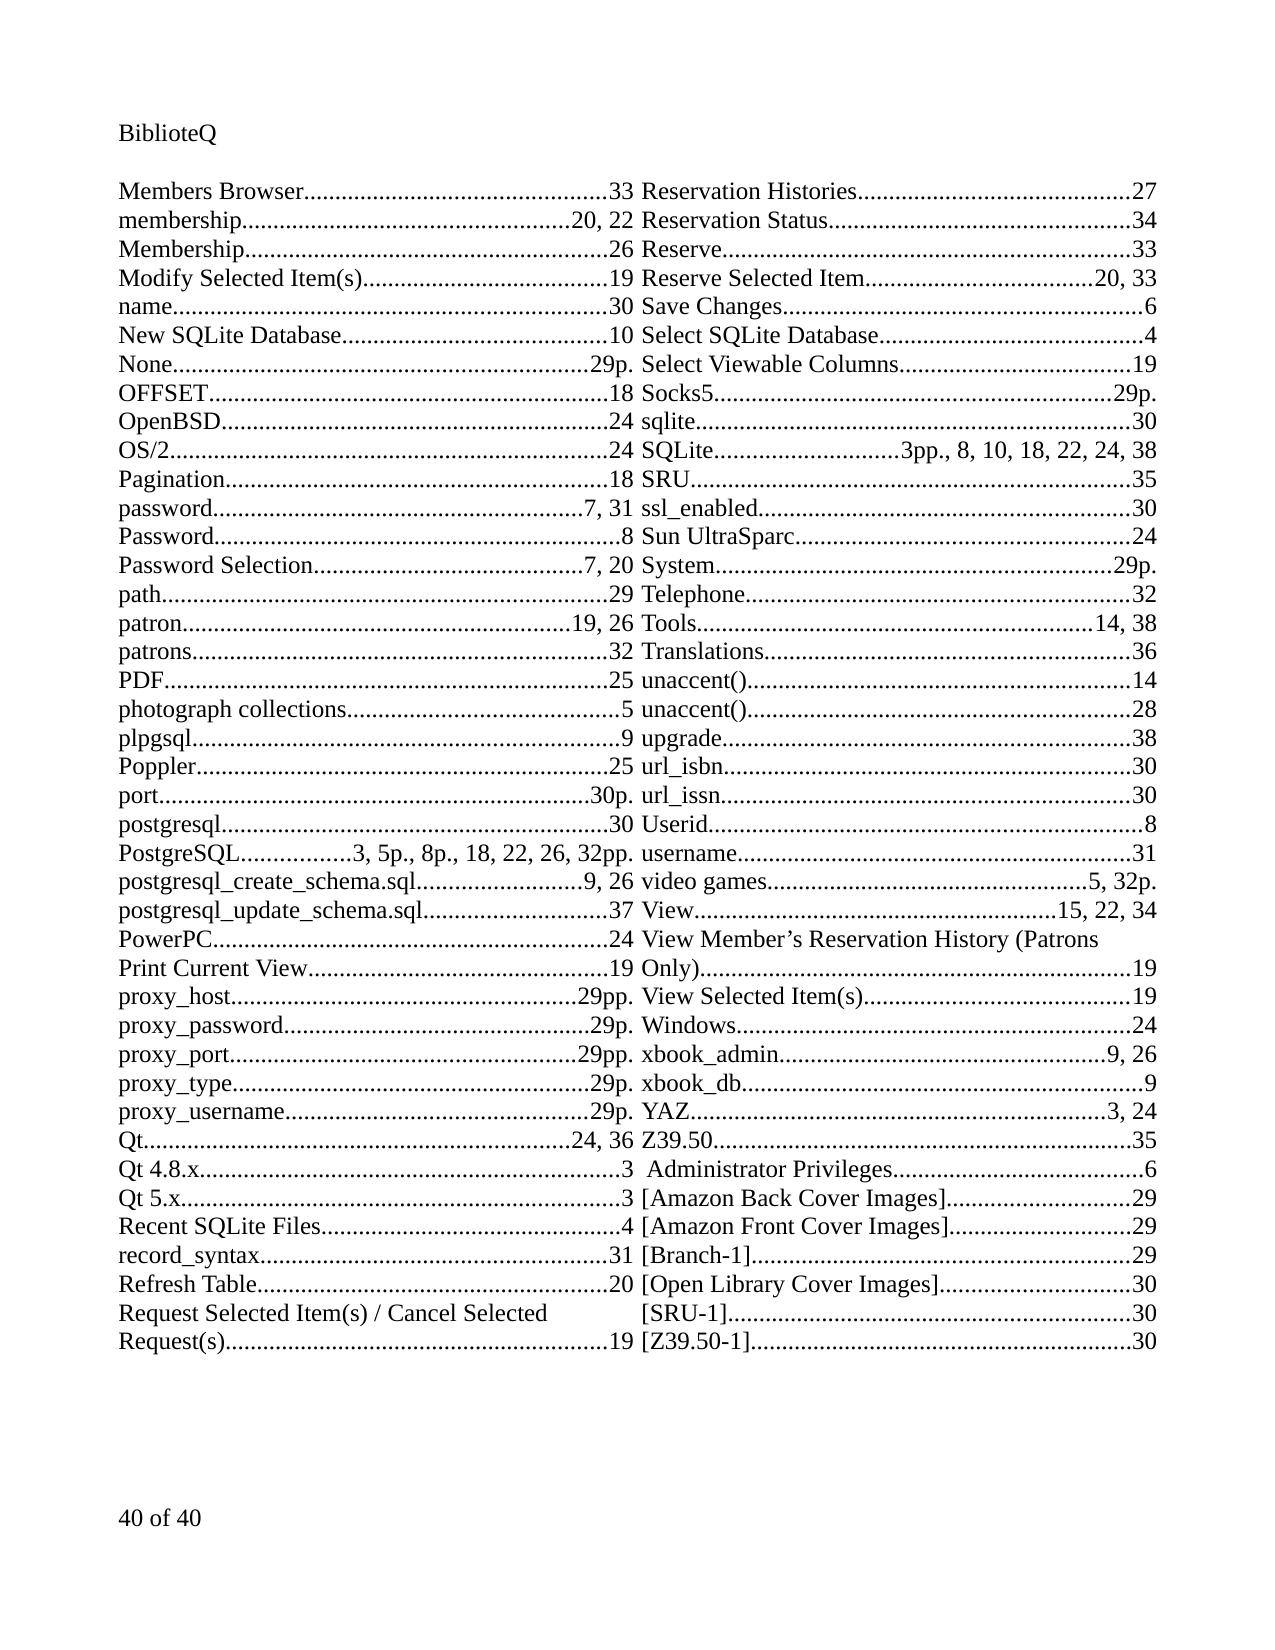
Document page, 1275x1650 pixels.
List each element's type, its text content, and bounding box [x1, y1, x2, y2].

text proxy_username 29p. [118, 1096, 634, 1125]
text Reservation Status 34 [641, 205, 1157, 234]
text OFFSET 18 [118, 378, 634, 406]
text OpenBSD 24 [118, 406, 634, 435]
text url_issn 30 [641, 780, 1157, 809]
text unaccent() 28 [641, 694, 1157, 723]
text proxy_password 29p. [118, 1010, 634, 1039]
text Select Viewable Columns 19 [641, 349, 1157, 378]
text patron 19, 26 [118, 608, 634, 636]
text New SQLite Database 10 [118, 320, 634, 349]
text Socks5 29p. [641, 378, 1157, 406]
text sqlite 30 [641, 406, 1157, 435]
text [Open Library Cover Images] 30 [641, 1269, 1157, 1298]
text [SRU-1] 30 [641, 1298, 1157, 1326]
text View Selected Item(s) 19 [641, 981, 1157, 1010]
text Administrator Privileges 6 [641, 1154, 1157, 1183]
text PostgreSQL 3, 5p., 8p., 18, 22, 26, 32pp. [118, 838, 634, 866]
text Qt 4.8.x 3 [118, 1154, 634, 1183]
text OS/2 24 [118, 435, 634, 464]
text PDF 25 [118, 665, 634, 694]
text Save Changes 6 [641, 291, 1157, 320]
text path 29 [118, 579, 634, 608]
text Recent SQLite Files 4 [118, 1211, 634, 1240]
text Password Selection 7, 20 [118, 550, 634, 579]
text unaccent() 14 [641, 665, 1157, 694]
text xbook_admin 9, 26 [641, 1039, 1157, 1068]
text Sun UltraSparc 24 [641, 521, 1157, 550]
text SRU 35 [641, 464, 1157, 493]
text Tools 14, 38 [641, 608, 1157, 636]
text Poppler 25 [118, 751, 634, 780]
text postgresql_update_schema.sql 37 [118, 895, 634, 924]
text proxy_host 29pp. [118, 981, 634, 1010]
text membership 20, 22 [118, 205, 634, 234]
text View 15, 22, 34 [641, 895, 1157, 924]
text proxy_port 29pp. [118, 1039, 634, 1068]
text name 30 [118, 291, 634, 320]
text [Branch-1] 29 [641, 1240, 1157, 1269]
text Reserve 33 [641, 234, 1157, 263]
text None 29p. [118, 349, 634, 378]
text Reserve Selected Item 20, 33 [641, 263, 1157, 291]
text username 31 [641, 838, 1157, 866]
text video games 5, 32p. [641, 866, 1157, 895]
text Password 8 [118, 521, 634, 550]
text postgresql_create_schema.sql 9, 26 [118, 866, 634, 895]
text [Amazon Front Cover Images] 29 [641, 1211, 1157, 1240]
text plpgsql 9 [118, 723, 634, 751]
text SQLite 3pp., 8, 10, 18, 22, 24, 38 [641, 435, 1157, 464]
text photograph collections 5 [118, 694, 634, 723]
text Refresh Table 20 [118, 1269, 634, 1298]
text PowerPC 24 [118, 924, 634, 953]
text [Amazon Back Cover Images] 29 [641, 1183, 1157, 1211]
text upgrade 38 [641, 723, 1157, 751]
text ssl_enabled 30 [641, 493, 1157, 521]
text Qt 24, 36 [118, 1125, 634, 1154]
text YAZ 3, 24 [641, 1096, 1157, 1125]
text Modify Selected Item(s) 19 [118, 263, 634, 291]
text Select SQLite Database 4 [641, 320, 1157, 349]
text port 30p. [118, 780, 634, 809]
text xbook_db 9 [641, 1068, 1157, 1096]
text Membership 26 [118, 234, 634, 263]
text Z39.50 35 [641, 1125, 1157, 1154]
text Windows 24 [641, 1010, 1157, 1039]
text Telephone 32 [641, 579, 1157, 608]
text record_syntax 31 [118, 1240, 634, 1269]
text postgresql 30 [118, 809, 634, 838]
text Members Browser 33 [118, 176, 634, 205]
text Pagination 18 [118, 464, 634, 493]
text Userid 8 [641, 809, 1157, 838]
text Request Selected Item(s) / Cancel Selected Request(s) 19 [118, 1298, 634, 1355]
text System 29p. [641, 550, 1157, 579]
text Qt 5.x 3 [118, 1183, 634, 1211]
text View Member’s Reservation History (Patrons Only) 19 [641, 924, 1157, 981]
text proxy_type 29p. [118, 1068, 634, 1096]
text url_isbn 30 [641, 751, 1157, 780]
text password 7, 31 [118, 493, 634, 521]
text patrons 32 [118, 636, 634, 665]
text [Z39.50-1] 30 [641, 1326, 1157, 1355]
text Translations 36 [641, 636, 1157, 665]
text Reservation Histories 27 [641, 176, 1157, 205]
text Print Current View 19 [118, 953, 634, 981]
